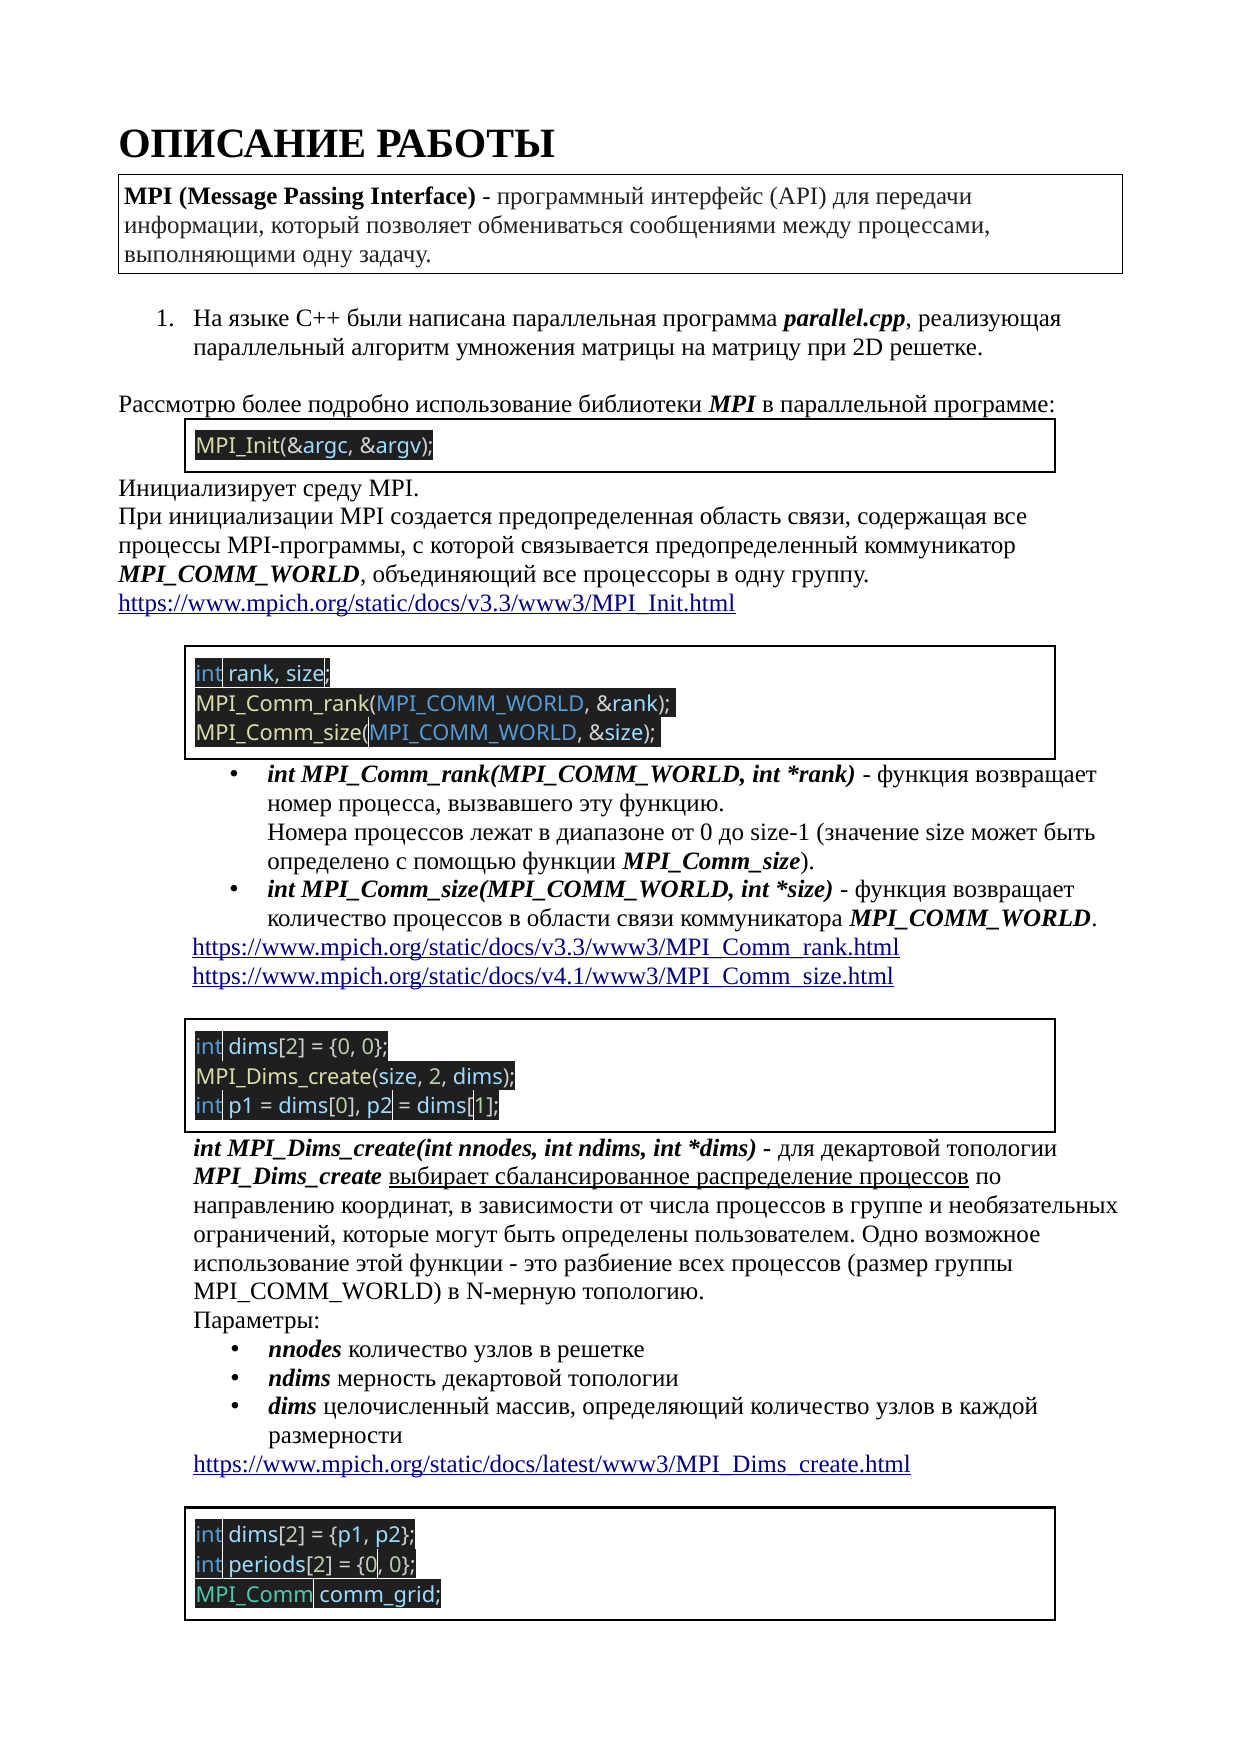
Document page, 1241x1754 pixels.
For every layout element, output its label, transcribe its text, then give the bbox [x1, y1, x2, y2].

table_header MPI_Init(&argc, &argv); [186, 420, 1054, 471]
list dims целочисленный массив, определяющий количество узлов в каждой размерности [231, 1391, 1122, 1449]
list int MPI_Comm_size(MPI_COMM_WORLD, int *size) - функция возвращает количество процессов в области связи коммуникатора MPI_COMM_WORLD. [229, 874, 1122, 932]
list На языке С++ были написана параллельная программа parallel.cpp, реализующая параллельный алгоритм умножения матрицы на матрицу при 2D решетке. [156, 303, 1122, 360]
text Рассмотрю более подробно использование библиотеки MPI в параллельной программе: [118, 389, 1122, 418]
text Параметры: [193, 1305, 1122, 1334]
text https://www.mpich.org/static/docs/v3.3/www3/MPI_Comm_rank.html [118, 932, 1122, 961]
list nnodes количество узлов в решетке [231, 1334, 1122, 1363]
table_header int dims[2] = {0, 0}; MPI_Dims_create(size, 2, dims); int p1 = dims[0], p2 = dims[1]; [186, 1020, 1054, 1131]
text https://www.mpich.org/static/docs/v4.1/www3/MPI_Comm_size.html [118, 961, 1122, 989]
table_header MPI (Message Passing Interface) - программный интерфейс (API) для передачи информации, который позволяет обмениваться сообщениями между процессами, выполняющими одну задачу. [119, 175, 1122, 273]
text https://www.mpich.org/static/docs/latest/www3/MPI_Dims_create.html [193, 1449, 1122, 1478]
list ndims мерность декартовой топологии [231, 1363, 1122, 1391]
list Номера процессов лежат в диапазоне от 0 до size-1 (значение size может быть определено с помощью функции MPI_Comm_size). [229, 817, 1122, 874]
list При инициализации MPI создается предопределенная область связи, содержащая все процессы MPI-программы, с которой связывается предопределенный коммуникатор MPI_COMM_WORLD, объединяющий все процессоры в одну группу. [118, 501, 1122, 588]
table_header int rank, size; MPI_Comm_rank(MPI_COMM_WORLD, &rank); MPI_Comm_size(MPI_COMM_WORLD, &size); [186, 647, 1054, 757]
subtitle ОПИСАНИЕ РАБОТЫ [118, 118, 1122, 166]
list int MPI_Comm_rank(MPI_COMM_WORLD, int *rank) - функция возвращает номер процесса, вызвавшего эту функцию. [229, 759, 1122, 817]
table_header int dims[2] = {p1, p2}; int periods[2] = {0, 0}; MPI_Comm comm_grid; [186, 1509, 1054, 1619]
text int MPI_Dims_create(int nnodes, int ndims, int *dims) - для декартовой топологии MPI_Dims_create выбирает сбалансированное распределение процессов по направлению координат, в зависимости от числа процессов в группе и необязательных ограничений, которые могут быть определены пользователем. Одно возможное использование этой функции - это разбиение всех процессов (размер группы MPI_COMM_WORLD) в N-мерную топологию. [193, 1133, 1122, 1305]
list Инициализирует среду MPI. [118, 473, 1122, 501]
list https://www.mpich.org/static/docs/v3.3/www3/MPI_Init.html [118, 588, 1122, 616]
